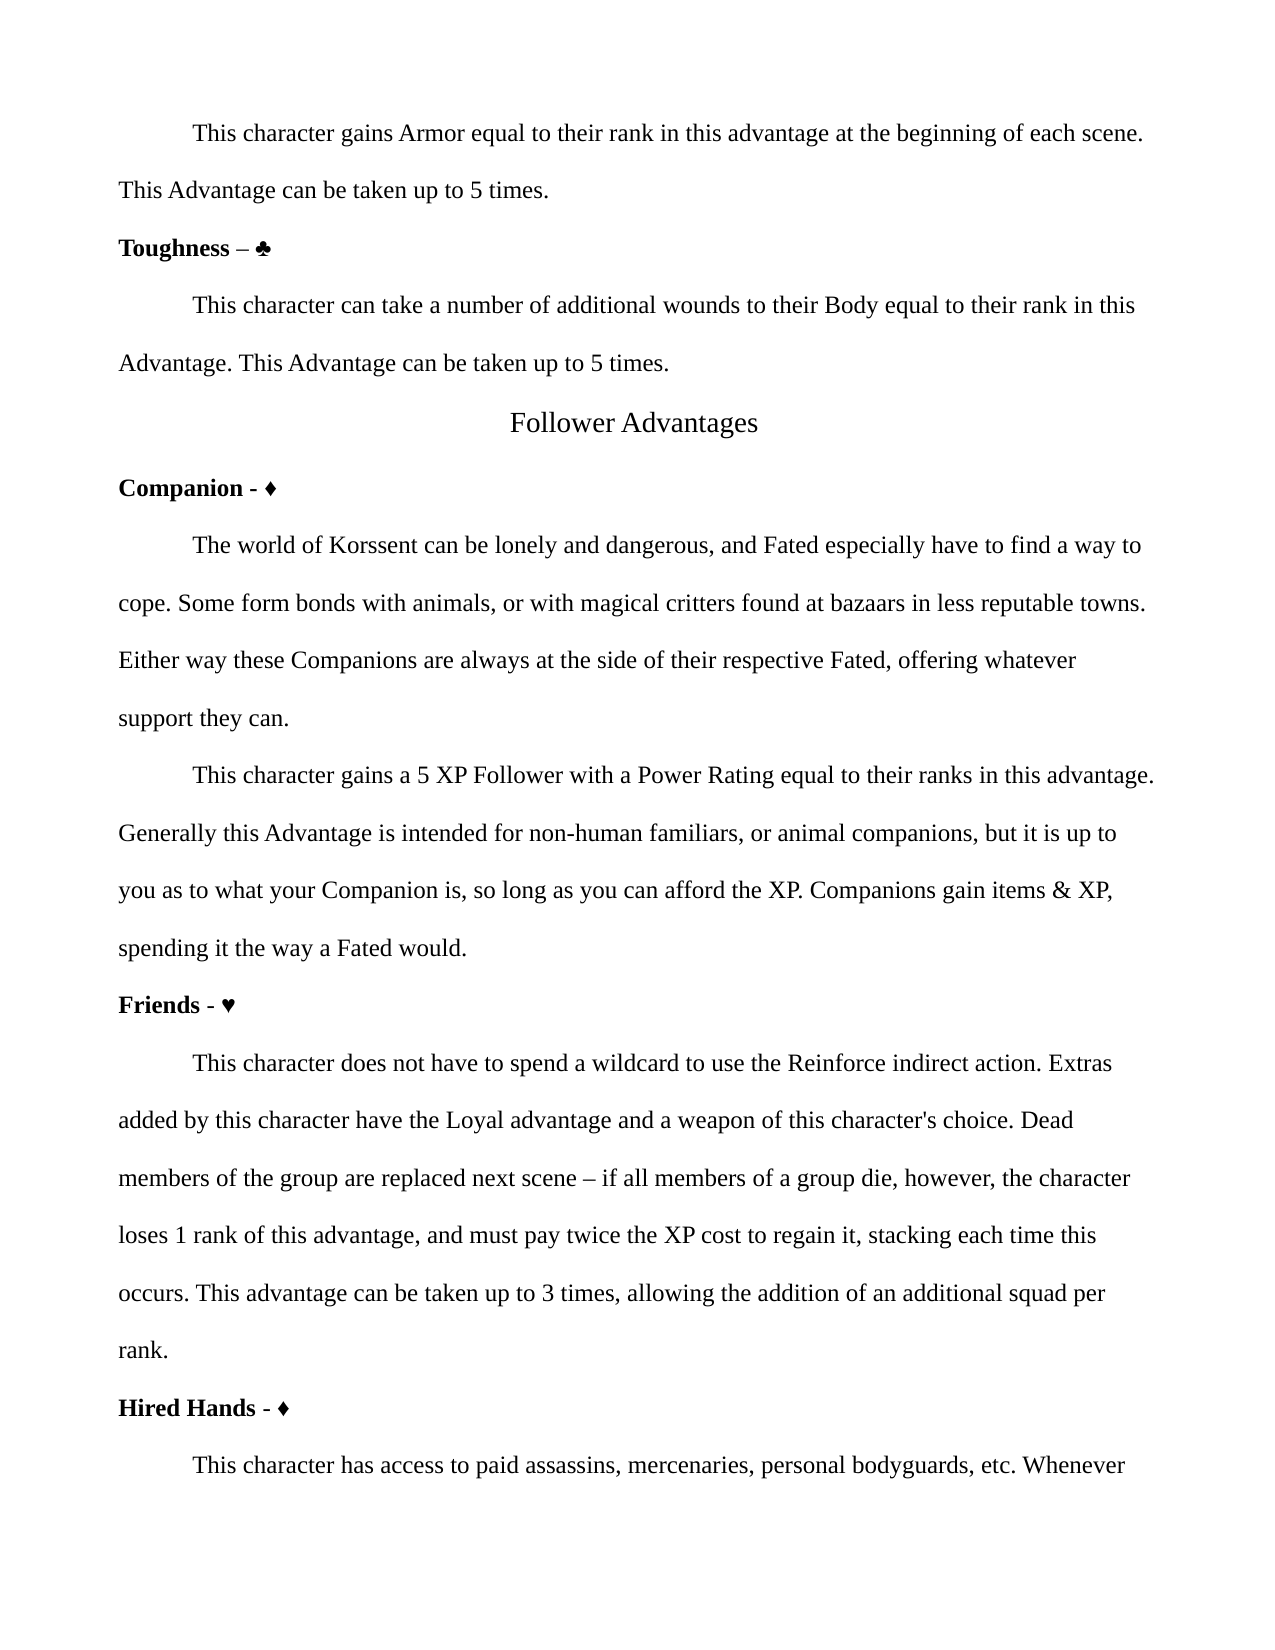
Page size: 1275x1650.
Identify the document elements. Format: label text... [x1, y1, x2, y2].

text Follower Advantages [118, 406, 1157, 439]
text Hired Hands - ♦ [118, 1393, 1157, 1421]
text The world of Korssent can be lonely and dangerous, and Fated especially have to find a way to cope. Some form bonds with animals, or with magical critters found at bazaars in less reputable towns. Either way these Companions are always at the side of their respective Fated, offering whatever support they can. [118, 530, 1157, 731]
text This character does not have to spend a wildcard to use the Reinforce indirect action. Extras added by this character have the Loyal advantage and a weapon of this character's choice. Dead members of the group are replaced next scene – if all members of a group die, however, the character loses 1 rank of this advantage, and must pay twice the XP cost to regain it, stacking each time this occurs. This advantage can be taken up to 3 times, allowing the addition of an additional squad per rank. [118, 1048, 1157, 1364]
text This character gains Armor equal to their rank in this advantage at the beginning of each scene. This Advantage can be taken up to 5 times. [118, 118, 1157, 204]
text Toughness – ♣ [118, 233, 1157, 262]
text This character has access to paid assassins, mercenaries, personal bodyguards, etc. Whenever [118, 1450, 1157, 1479]
text This character can take a number of additional wounds to their Body equal to their rank in this Advantage. This Advantage can be taken up to 5 times. [118, 291, 1157, 377]
text This character gains a 5 XP Follower with a Power Rating equal to their ranks in this advantage. Generally this Advantage is intended for non-human familiars, or animal companions, but it is up to you as to what your Companion is, so long as you can afford the XP. Companions gain items & XP, spending it the way a Fated would. [118, 760, 1157, 961]
text Friends - ♥ [118, 990, 1157, 1019]
text Companion - ♦ [118, 473, 1157, 501]
